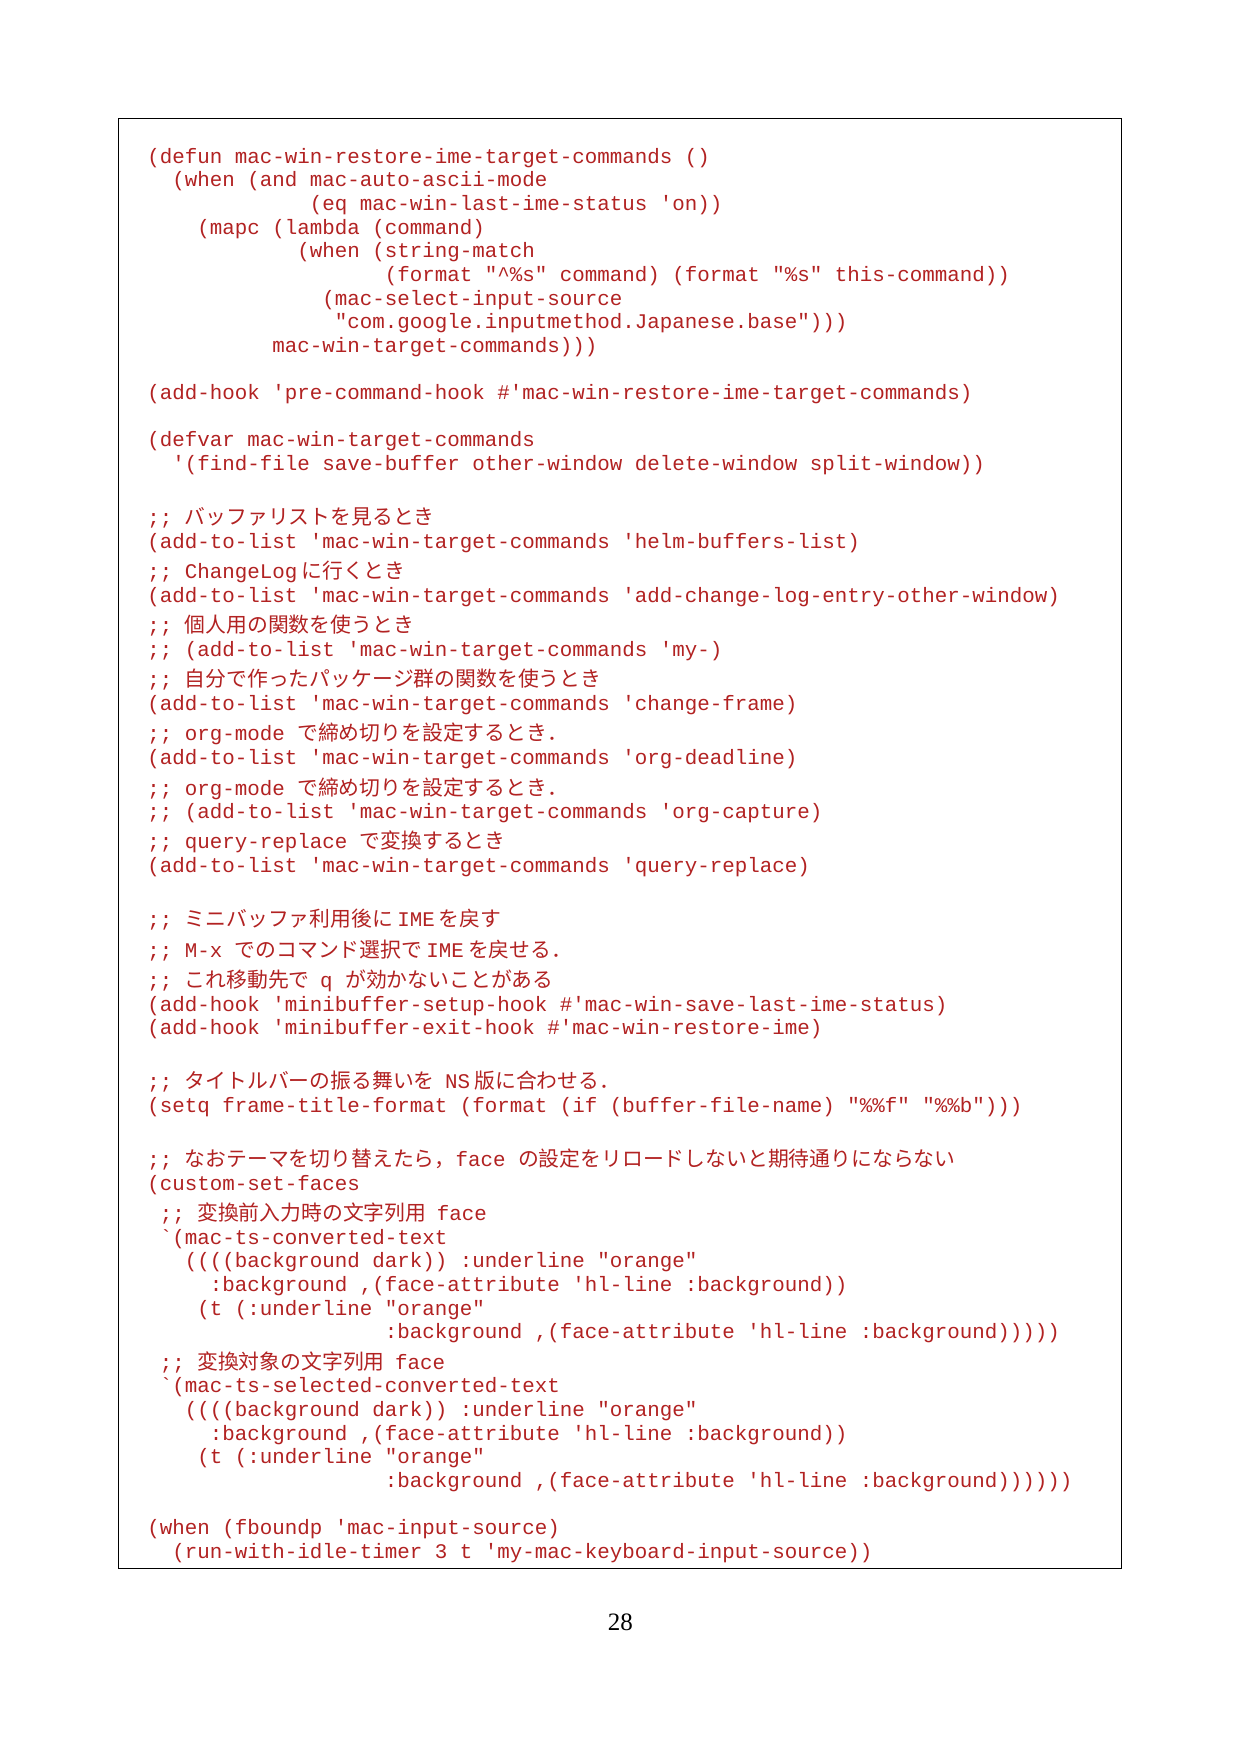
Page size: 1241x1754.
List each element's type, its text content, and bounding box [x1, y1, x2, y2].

text ;; org-mode で締め切りを設定するとき． [119, 767, 1121, 797]
text ;; 変換対象の文字列用 face [119, 1341, 1121, 1372]
text (eq mac-win-last-ime-status 'on)) [119, 189, 1121, 213]
text (when (fboundp 'mac-input-source) [119, 1513, 1121, 1537]
text :background ,(face-attribute 'hl-line :background)) [119, 1419, 1121, 1442]
text :background ,(face-attribute 'hl-line :background))))) [119, 1317, 1121, 1341]
text `(mac-ts-selected-converted-text [119, 1372, 1121, 1395]
text (add-to-list 'mac-win-target-commands 'add-change-log-entry-other-window) [119, 581, 1121, 604]
text ;; ChangeLogに行くとき [119, 551, 1121, 581]
text (add-to-list 'mac-win-target-commands 'query-replace) [119, 851, 1121, 875]
text "com.google.inputmethod.Japanese.base"))) [119, 307, 1121, 331]
text (run-with-idle-timer 3 t 'my-mac-keyboard-input-source)) [119, 1537, 1121, 1568]
text ;; org-mode で締め切りを設定するとき． [119, 713, 1121, 743]
text '(find-file save-buffer other-window delete-window split-window)) [119, 449, 1121, 473]
text (t (:underline "orange" [119, 1442, 1121, 1466]
text ;; タイトルバーの振る舞いを NS版に合わせる． [119, 1061, 1121, 1091]
text (defvar mac-win-target-commands [119, 426, 1121, 449]
text ;; M-x でのコマンド選択でIMEを戻せる． [119, 929, 1121, 959]
text ((((background dark)) :underline "orange" [119, 1247, 1121, 1270]
text :background ,(face-attribute 'hl-line :background)) [119, 1270, 1121, 1294]
text (add-to-list 'mac-win-target-commands 'org-deadline) [119, 743, 1121, 767]
text (defun mac-win-restore-ime-target-commands () [119, 142, 1121, 165]
text `(mac-ts-converted-text [119, 1223, 1121, 1247]
text (add-hook 'pre-command-hook #'mac-win-restore-ime-target-commands) [119, 378, 1121, 402]
text (when (and mac-auto-ascii-mode [119, 165, 1121, 189]
text :background ,(face-attribute 'hl-line :background)))))) [119, 1466, 1121, 1490]
text (mapc (lambda (command) [119, 213, 1121, 236]
text (add-hook 'minibuffer-exit-hook #'mac-win-restore-ime) [119, 1013, 1121, 1037]
text (add-hook 'minibuffer-setup-hook #'mac-win-save-last-ime-status) [119, 990, 1121, 1013]
text ;; (add-to-list 'mac-win-target-commands 'my-) [119, 635, 1121, 659]
text (format "^%s" command) (format "%s" this-command)) [119, 260, 1121, 284]
text ;; 自分で作ったパッケージ群の関数を使うとき [119, 659, 1121, 689]
text (add-to-list 'mac-win-target-commands 'helm-buffers-list) [119, 527, 1121, 551]
text ;; これ移動先で q が効かないことがある [119, 959, 1121, 990]
text (when (string-match [119, 236, 1121, 260]
text ;; なおテーマを切り替えたら，face の設定をリロードしないと期待通りにならない [119, 1138, 1121, 1169]
text (custom-set-faces [119, 1169, 1121, 1192]
text ((((background dark)) :underline "orange" [119, 1395, 1121, 1419]
text ;; ミニバッファ利用後にIMEを戻す [119, 898, 1121, 929]
text (setq frame-title-format (format (if (buffer-file-name) "%%f" "%%b"))) [119, 1091, 1121, 1115]
text (mac-select-input-source [119, 284, 1121, 307]
text mac-win-target-commands))) [119, 331, 1121, 354]
text ;; 個人用の関数を使うとき [119, 604, 1121, 635]
text (t (:underline "orange" [119, 1294, 1121, 1317]
text (add-to-list 'mac-win-target-commands 'change-frame) [119, 689, 1121, 713]
text ;; 変換前入力時の文字列用 face [119, 1192, 1121, 1223]
text ;; バッファリストを見るとき [119, 496, 1121, 527]
text ;; query-replace で変換するとき [119, 821, 1121, 851]
text ;; (add-to-list 'mac-win-target-commands 'org-capture) [119, 797, 1121, 821]
